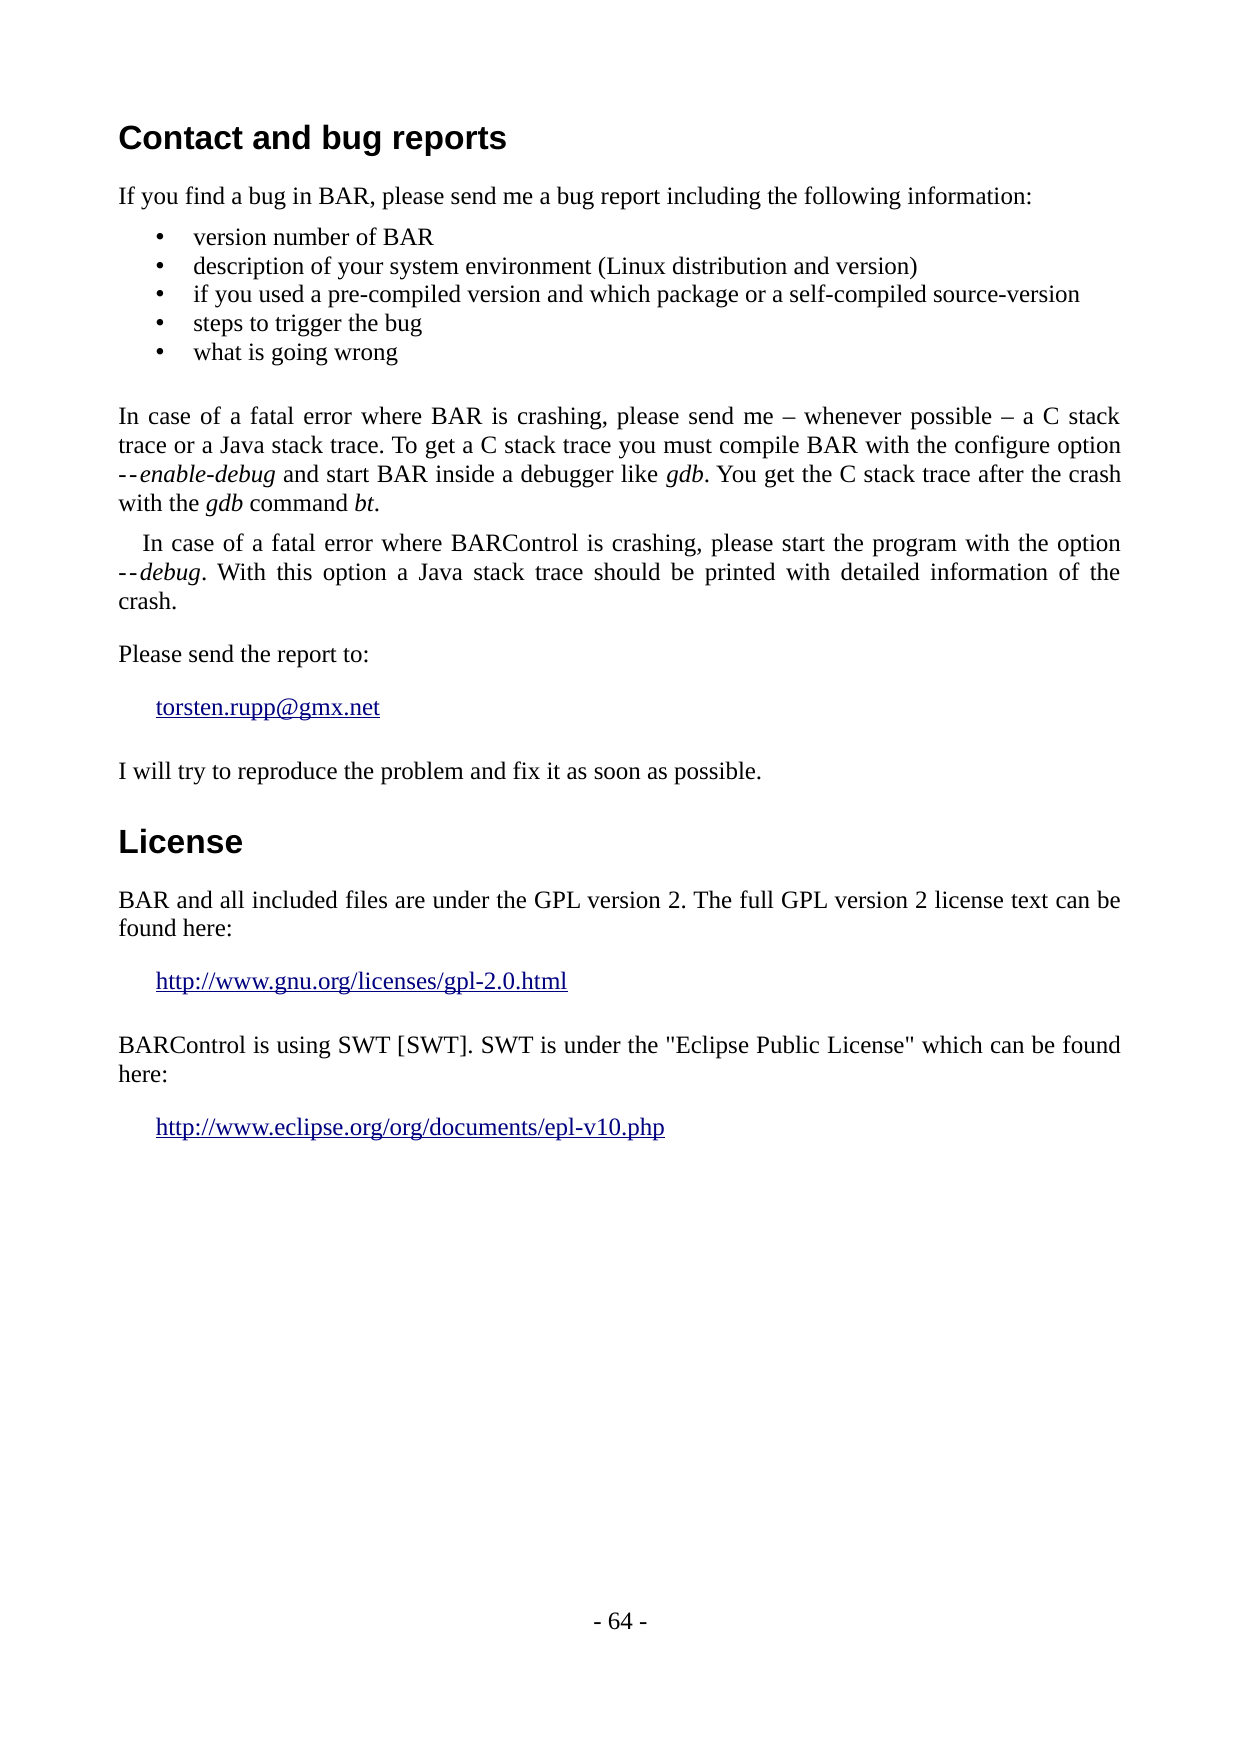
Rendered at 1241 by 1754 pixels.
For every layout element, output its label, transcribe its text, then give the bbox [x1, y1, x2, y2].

list version number of BAR [156, 222, 1122, 251]
text I will try to reproduce the problem and fix it as soon as possible. [118, 756, 1122, 785]
text In case of a fatal error where BARControl is crashing, please start the program with the option ‑‑debug. With this option a Java stack trace should be printed with detailed information of the crash. [118, 528, 1122, 614]
list what is going wrong [156, 337, 1122, 366]
list http://www.eclipse.org/org/documents/epl-v10.php [156, 1112, 1122, 1140]
text BARControl is using SWT [SWT]. SWT is under the "Eclipse Public License" which can be found here: [118, 1030, 1122, 1088]
list torsten.rupp@gmx.net [156, 692, 1122, 720]
text Please send the report to: [118, 639, 1122, 668]
list steps to trigger the bug [156, 308, 1122, 337]
list http://www.gnu.org/licenses/gpl-2.0.html [156, 966, 1122, 995]
list description of your system environment (Linux distribution and version) [156, 251, 1122, 279]
list if you used a pre-compiled version and which package or a self-compiled source-version [156, 279, 1122, 308]
text BAR and all included files are under the GPL version 2. The full GPL version 2 license text can be found here: [118, 885, 1122, 942]
text In case of a fatal error where BAR is crashing, please send me – whenever possible – a C stack trace or a Java stack trace. To get a C stack trace you must compile BAR with the configure option ‑‑enable-debug and start BAR inside a debugger like gdb. You get the C stack trace after the crash with the gdb command bt. [118, 401, 1122, 516]
subtitle Contact and bug reports [118, 118, 1122, 157]
text If you find a bug in BAR, please send me a bug report including the following information: [118, 181, 1122, 210]
subtitle License [118, 822, 1122, 860]
